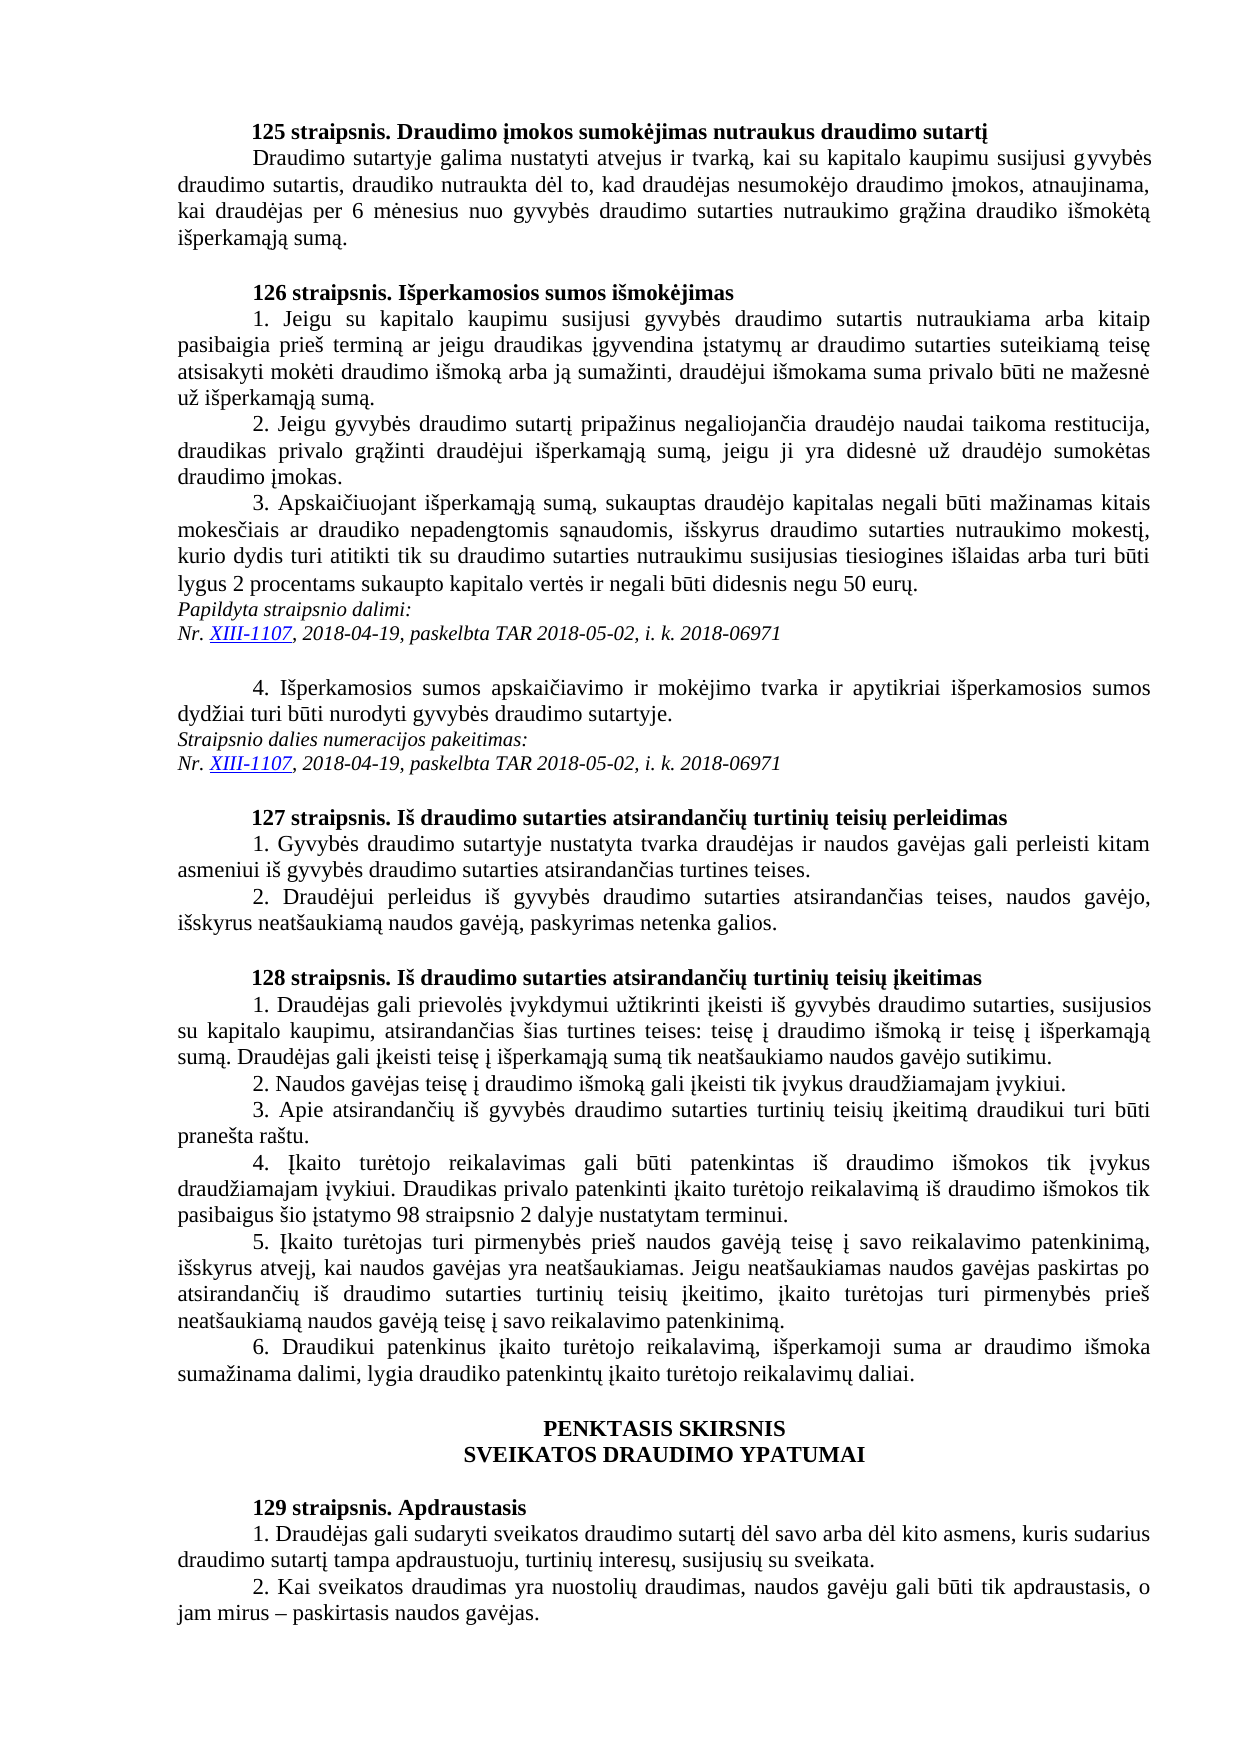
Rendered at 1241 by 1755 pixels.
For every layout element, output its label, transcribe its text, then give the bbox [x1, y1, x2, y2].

text 1. Draudėjas gali prievolės įvykdymui užtikrinti įkeisti iš gyvybės draudimo sutarties, susijusios su kapitalo kaupimu, atsirandančias šias turtines teises: teisę į draudimo išmoką ir teisę į išperkamąją sumą. Draudėjas gali įkeisti teisę į išperkamąją sumą tik neatšaukiamo naudos gavėjo sutikimu. [177, 991, 1152, 1070]
text 128 straipsnis. Iš draudimo sutarties atsirandančių turtinių teisių įkeitimas [251, 964, 1152, 991]
text 1. Jeigu su kapitalo kaupimu susijusi gyvybės draudimo sutartis nutraukiama arba kitaip pasibaigia prieš terminą ar jeigu draudikas įgyvendina įstatymų ar draudimo sutarties suteikiamą teisę atsisakyti mokėti draudimo išmoką arba ją sumažinti, draudėjui išmokama suma privalo būti ne mažesnė už išperkamąją sumą. [177, 305, 1152, 410]
text Draudimo sutartyje galima nustatyti atvejus ir tvarką, kai su kapitalo kaupimu susijusi gyvybės draudimo sutartis, draudiko nutraukta dėl to, kad draudėjas nesumokėjo draudimo įmokos, atnaujinama, kai draudėjas per 6 mėnesius nuo gyvybės draudimo sutarties nutraukimo grąžina draudiko išmokėtą išperkamąją sumą. [177, 144, 1152, 250]
text 2. Draudėjui perleidus iš gyvybės draudimo sutarties atsirandančias teises, naudos gavėjo, išskyrus neatšaukiamą naudos gavėją, paskyrimas netenka galios. [177, 883, 1152, 936]
text 3. Apie atsirandančių iš gyvybės draudimo sutarties turtinių teisių įkeitimą draudikui turi būti pranešta raštu. [177, 1096, 1152, 1149]
text 6. Draudikui patenkinus įkaito turėtojo reikalavimą, išperkamoji suma ar draudimo išmoka sumažinama dalimi, lygia draudiko patenkintų įkaito turėtojo reikalavimų daliai. [177, 1333, 1152, 1386]
text 5. Įkaito turėtojas turi pirmenybės prieš naudos gavėją teisę į savo reikalavimo patenkinimą, išskyrus atvejį, kai naudos gavėjas yra neatšaukiamas. Jeigu neatšaukiamas naudos gavėjas paskirtas po atsirandančių iš draudimo sutarties turtinių teisių įkeitimo, įkaito turėtojas turi pirmenybės prieš neatšaukiamą naudos gavėją teisę į savo reikalavimo patenkinimą. [177, 1228, 1152, 1333]
text 126 straipsnis. Išperkamosios sumos išmokėjimas [177, 279, 1152, 305]
subtitle 127 straipsnis. Iš draudimo sutarties atsirandančių turtinių teisių perleidimas [251, 804, 1152, 830]
text SVEIKATOS DRAUDIMO YPATUMAI [177, 1441, 1152, 1467]
text Papildyta straipsnio dalimi: [177, 597, 1152, 621]
text 1. Draudėjas gali sudaryti sveikatos draudimo sutartį dėl savo arba dėl kito asmens, kuris sudarius draudimo sutartį tampa apdraustuoju, turtinių interesų, susijusių su sveikata. [177, 1520, 1152, 1573]
text PENKTASIS SKIRSNIS [177, 1415, 1152, 1441]
text Nr. XIII-1107, 2018-04-19, paskelbta TAR 2018-05-02, i. k. 2018-06971 [177, 621, 1152, 645]
text 129 straipsnis. Apdraustasis [177, 1494, 1152, 1520]
text 4. Išperkamosios sumos apskaičiavimo ir mokėjimo tvarka ir apytikriai išperkamosios sumos dydžiai turi būti nurodyti gyvybės draudimo sutartyje. [177, 674, 1152, 727]
text 1. Gyvybės draudimo sutartyje nustatyta tvarka draudėjas ir naudos gavėjas gali perleisti kitam asmeniui iš gyvybės draudimo sutarties atsirandančias turtines teises. [177, 830, 1152, 883]
text 125 straipsnis. Draudimo įmokos sumokėjimas nutraukus draudimo sutartį [251, 118, 1152, 144]
text Nr. XIII-1107, 2018-04-19, paskelbta TAR 2018-05-02, i. k. 2018-06971 [177, 751, 1152, 775]
text 4. Įkaito turėtojo reikalavimas gali būti patenkintas iš draudimo išmokos tik įvykus draudžiamajam įvykiui. Draudikas privalo patenkinti įkaito turėtojo reikalavimą iš draudimo išmokos tik pasibaigus šio įstatymo 98 straipsnio 2 dalyje nustatytam terminui. [177, 1149, 1152, 1228]
text 2. Kai sveikatos draudimas yra nuostolių draudimas, naudos gavėju gali būti tik apdraustasis, o jam mirus – paskirtasis naudos gavėjas. [177, 1573, 1152, 1626]
text 2. Jeigu gyvybės draudimo sutartį pripažinus negaliojančia draudėjo naudai taikoma restitucija, draudikas privalo grąžinti draudėjui išperkamąją sumą, jeigu ji yra didesnė už draudėjo sumokėtas draudimo įmokas. [177, 410, 1152, 489]
text Straipsnio dalies numeracijos pakeitimas: [177, 727, 1152, 751]
text 3. Apskaičiuojant išperkamąją sumą, sukauptas draudėjo kapitalas negali būti mažinamas kitais mokesčiais ar draudiko nepadengtomis sąnaudomis, išskyrus draudimo sutarties nutraukimo mokestį, kurio dydis turi atitikti tik su draudimo sutarties nutraukimu susijusias tiesiogines išlaidas arba turi būti lygus 2 procentams sukaupto kapitalo vertės ir negali būti didesnis negu 50 eurų. [177, 489, 1152, 597]
text 2. Naudos gavėjas teisę į draudimo išmoką gali įkeisti tik įvykus draudžiamajam įvykiui. [177, 1070, 1152, 1096]
